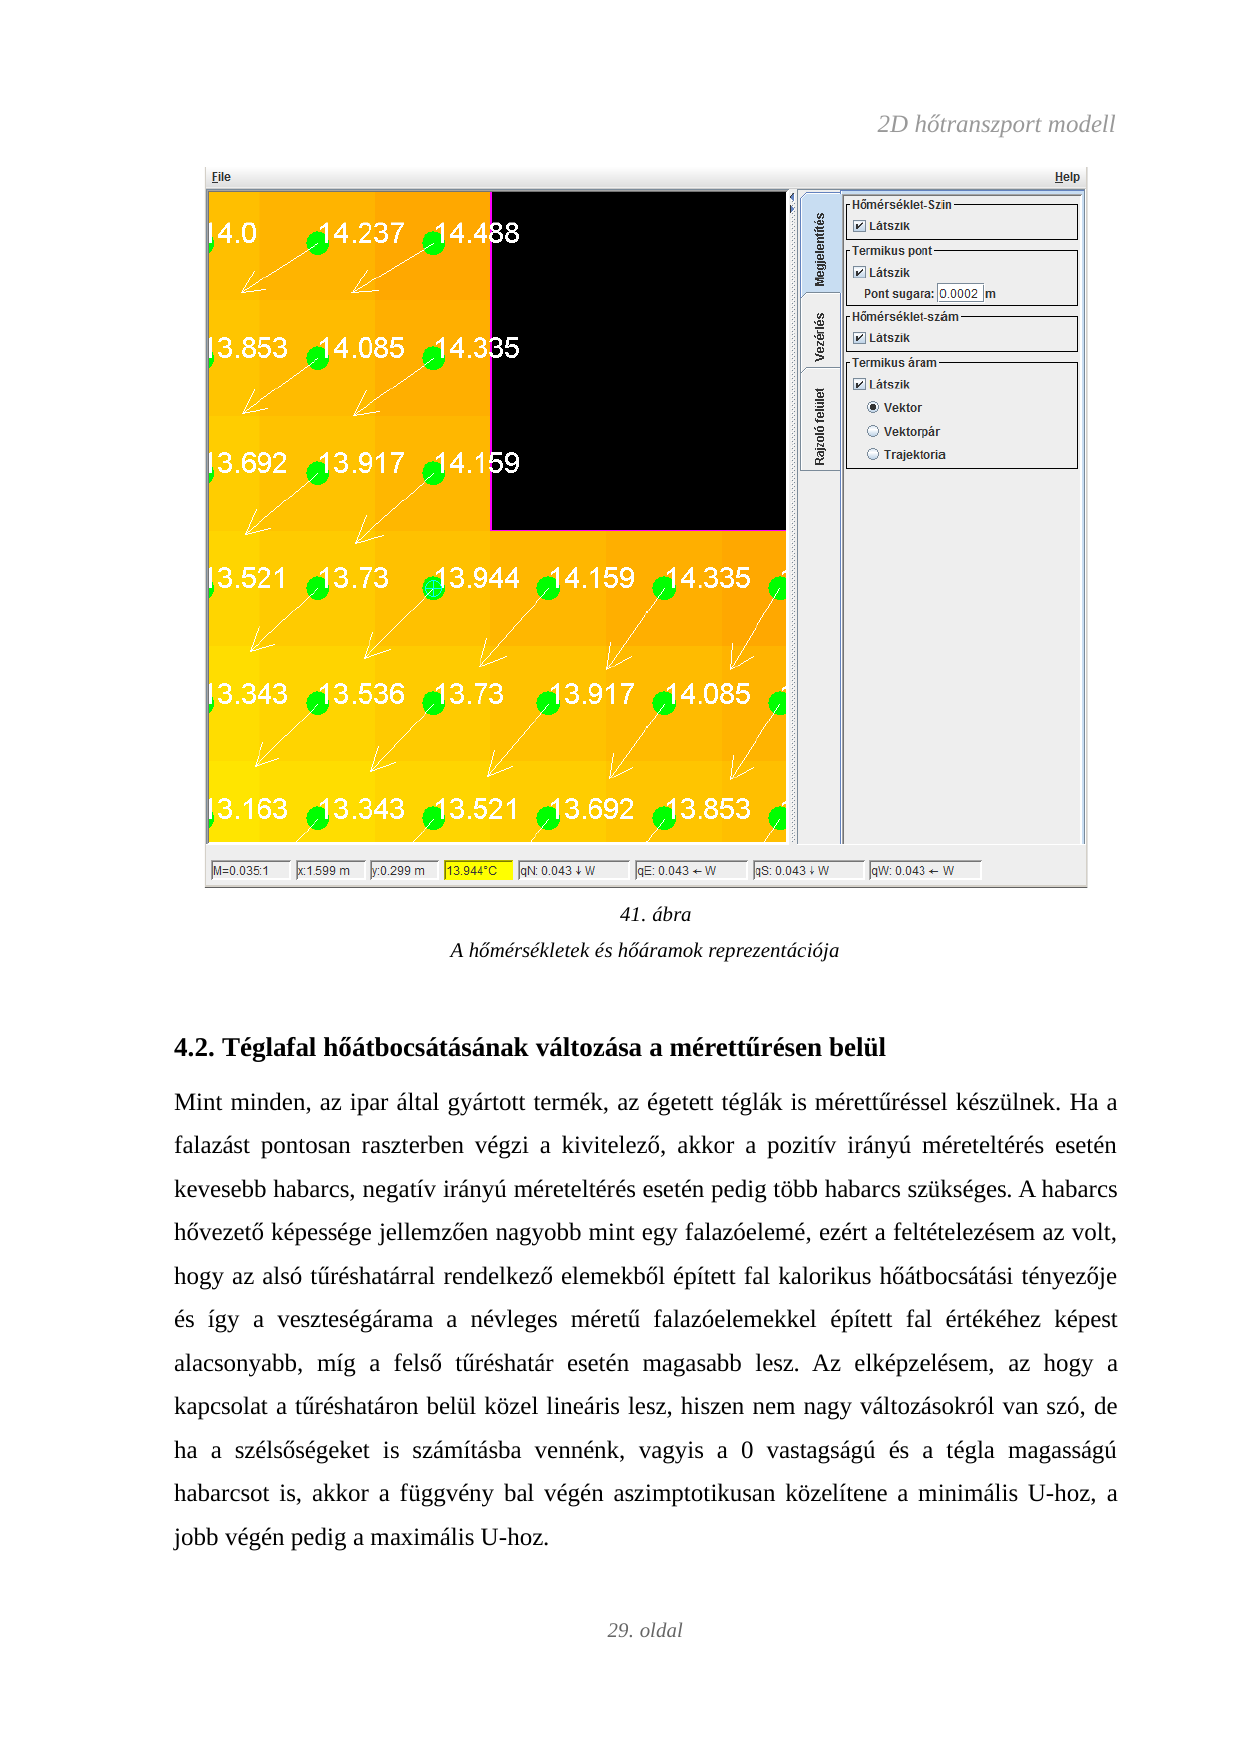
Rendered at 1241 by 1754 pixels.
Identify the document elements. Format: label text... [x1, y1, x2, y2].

text A hőmérsékletek és hőáramok reprezentációja [174, 938, 1118, 962]
text 41. ábra [174, 902, 1118, 926]
subtitle Téglafal hőátbocsátásának változása a mérettűrésen belül [174, 1031, 1118, 1062]
text Mint minden, az ipar által gyártott termék, az égetett téglák is mérettűréssel készülnek. Ha a falazást pontosan raszterben végzi a kivitelező, akkor a pozitív irányú méreteltérés esetén kevesebb habarcs, negatív irányú méreteltérés esetén pedig több habarcs szükséges. A habarcs hővezető képessége jellemzően nagyobb mint egy falazóelemé, ezért a feltételezésem az volt, hogy az alsó tűréshatárral rendelkező elemekből épített fal kalorikus hőátbocsátási tényezője és így a veszteségárama a névleges méretű falazóelemekkel épített fal értékéhez képest alacsonyabb, míg a felső tűréshatár esetén magasabb lesz. Az elképzelésem, az hogy a kapcsolat a tűréshatáron belül közel lineáris lesz, hiszen nem nagy változásokról van szó, de ha a szélsőségeket is számításba vennénk, vagyis a 0 vastagságú és a tégla magasságú habarcsot is, akkor a függvény bal végén aszimptotikusan közelítene a minimális U-hoz, a jobb végén pedig a maximális U-hoz. [174, 1086, 1118, 1551]
picture [204, 167, 1088, 888]
